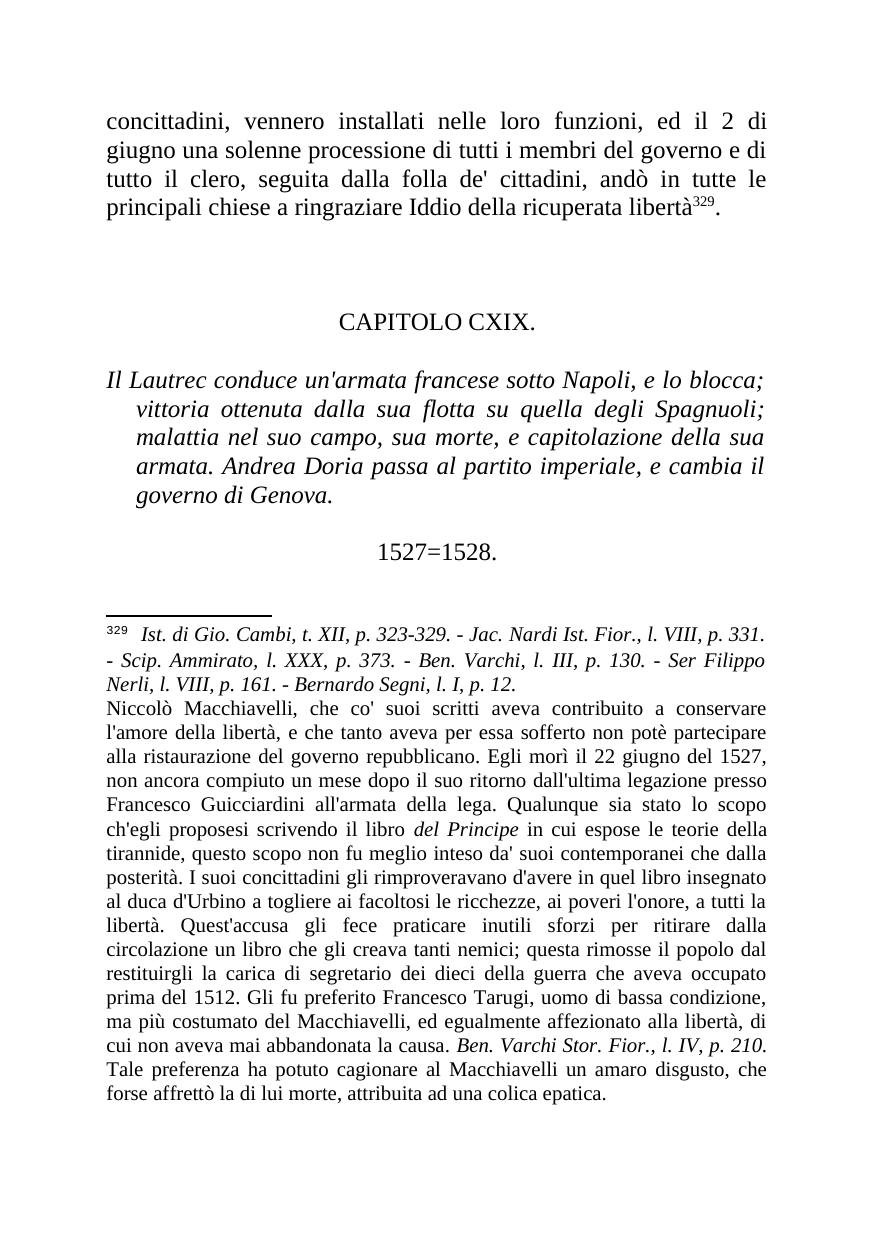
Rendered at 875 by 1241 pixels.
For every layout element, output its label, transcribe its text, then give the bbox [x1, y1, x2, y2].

text Ist. di Gio. Cambi, t. XII, p. 323-329. - Jac. Nardi Ist. Fior., l. VIII, p. 331. - Scip. Ammirato, l. XXX, p. 373. - Ben. Varchi, l. III, p. 130. - Ser Filippo Nerli, l. VIII, p. 161. - Bernardo Segni, l. I, p. 12. [106, 622, 768, 696]
text Il Lautrec conduce un'armata francese sotto Napoli, e lo blocca; vittoria ottenuta dalla sua flotta su quella degli Spagnuoli; malattia nel suo campo, sua morte, e capitolazione della sua armata. Andrea Doria passa al partito imperiale, e cambia il governo di Genova. [106, 365, 768, 509]
text 1527=1528. [106, 537, 768, 566]
text CAPITOLO CXIX. [106, 307, 768, 336]
text Niccolò Macchiavelli, che co' suoi scritti aveva contribuito a conservare l'amore della libertà, e che tanto aveva per essa sofferto non potè partecipare alla ristaurazione del governo repubblicano. Egli morì il 22 giugno del 1527, non ancora compiuto un mese dopo il suo ritorno dall'ultima legazione presso Francesco Guicciardini all'armata della lega. Qualunque sia stato lo scopo ch'egli proposesi scrivendo il libro del Principe in cui espose le teorie della tirannide, questo scopo non fu meglio inteso da' suoi contemporanei che dalla posterità. I suoi concittadini gli rimproveravano d'avere in quel libro insegnato al duca d'Urbino a togliere ai facoltosi le ricchezze, ai poveri l'onore, a tutti la libertà. Quest'accusa gli fece praticare inutili sforzi per ritirare dalla circolazione un libro che gli creava tanti nemici; questa rimosse il popolo dal restituirgli la carica di segretario dei dieci della guerra che aveva occupato prima del 1512. Gli fu preferito Francesco Tarugi, uomo di bassa condizione, ma più costumato del Macchiavelli, ed egualmente affezionato alla libertà, di cui non aveva mai abbandonata la causa. Ben. Varchi Stor. Fior., l. IV, p. 210. Tale preferenza ha potuto cagionare al Macchiavelli un amaro disgusto, che forse affrettò la di lui morte, attribuita ad una colica epatica. [106, 696, 768, 1105]
text concittadini, vennero installati nelle loro funzioni, ed il 2 di giugno una solenne processione di tutti i membri del governo e di tutto il clero, seguita dalla folla de' cittadini, andò in tutte le principali chiese a ringraziare Iddio della ricuperata libertà. [106, 106, 768, 221]
